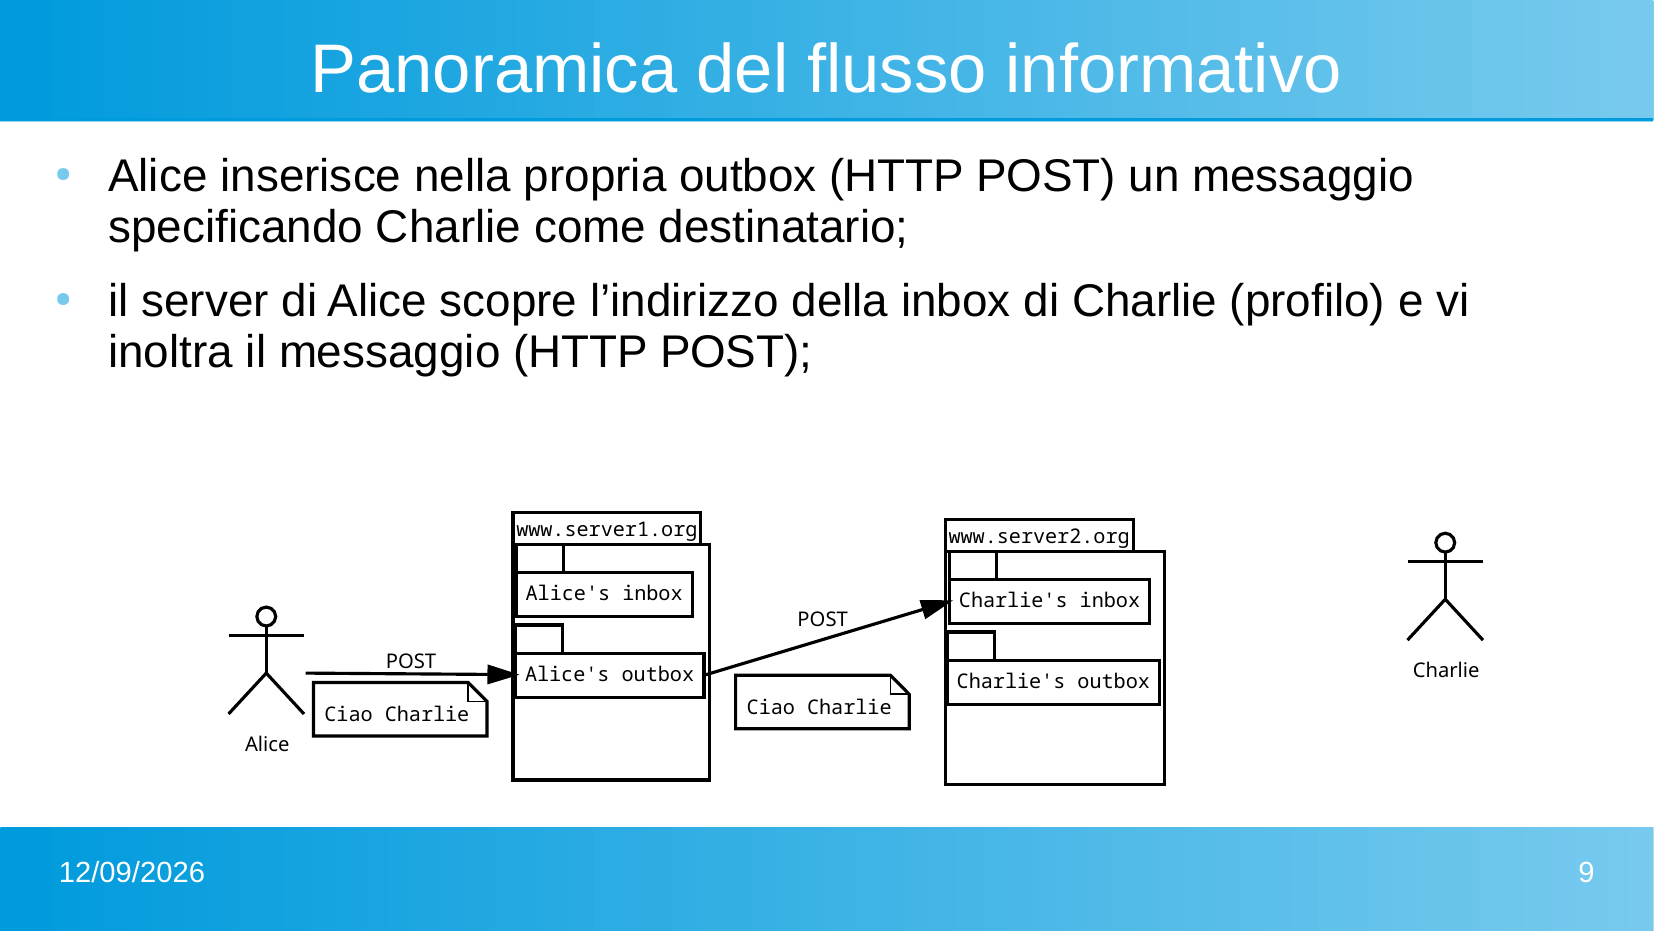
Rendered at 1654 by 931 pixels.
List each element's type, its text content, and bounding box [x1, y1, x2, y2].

title Panoramica del flusso informativo [59, 29, 1595, 108]
picture [225, 510, 1487, 788]
list Alice inserisce nella propria outbox (HTTP POST) un messaggio specificando Charlie come destinatario; il server di Alice scopre l’indirizzo della inbox di Charlie (profilo) e vi inoltra il messaggio (HTTP POST); [37, 150, 1573, 526]
